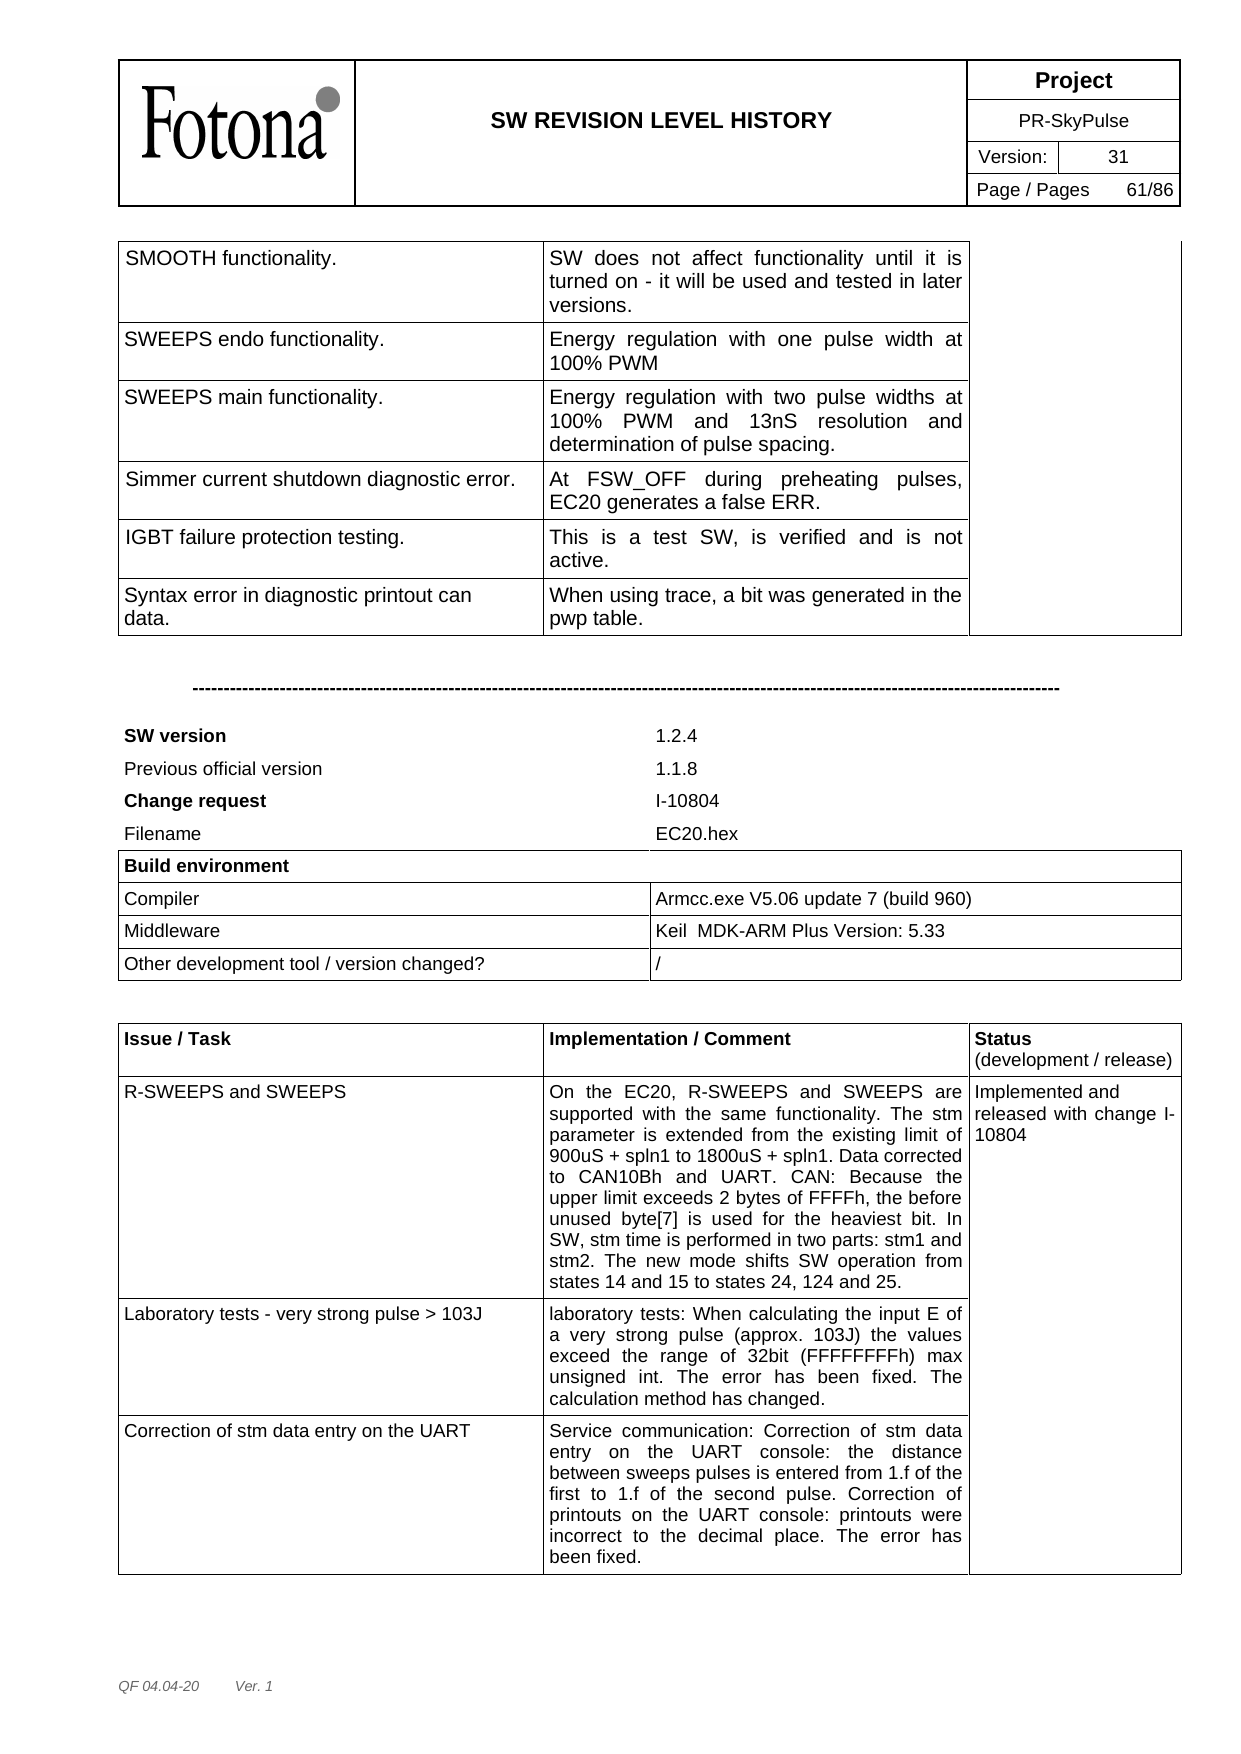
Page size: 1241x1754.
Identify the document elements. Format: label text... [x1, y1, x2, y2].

table_cell Service communication: Correction of stm data entry on the UART console: the distance between sweeps pulses is entered from 1.f of the first to 1.f of the second pulse. Correction of printouts on the UART console: printouts were incorrect to the decimal place. The error has been fixed. [544, 1416, 968, 1574]
table_cell / [651, 949, 1181, 980]
table_cell [970, 241, 1181, 635]
table_cell Laboratory tests - very strong pulse > 103J [119, 1299, 543, 1415]
table_cell Keil MDK-ARM Plus Version: 5.33 [651, 916, 1181, 948]
table_cell Syntax error in diagnostic printout can data. [119, 579, 543, 635]
table_cell Simmer current shutdown diagnostic error. [119, 462, 543, 519]
table_cell Middleware [119, 916, 649, 948]
table_cell R-SWEEPS and SWEEPS [119, 1077, 543, 1298]
table_cell When using trace, a bit was generated in the pwp table. [544, 579, 968, 635]
table_cell Build environment [119, 851, 1181, 882]
table_header Implementation / Comment [544, 1024, 968, 1076]
table_header Status (development / release) [970, 1024, 1181, 1076]
table_cell EC20.hex [650, 817, 1181, 850]
table_cell Change request [118, 785, 649, 817]
table_cell SWEEPS main functionality. [119, 381, 543, 461]
text ------------------------------------------------------------------------------------------------------------------------------------------- [118, 678, 1163, 699]
table_cell Filename [118, 817, 649, 850]
table_cell Previous official version [118, 752, 649, 785]
table_cell Armcc.exe V5.06 update 7 (build 960) [651, 883, 1181, 915]
table_cell Implemented and released with change I-10804 [970, 1077, 1181, 1574]
table_cell SMOOTH functionality. [119, 242, 543, 322]
table_cell This is a test SW, is verified and is not active. [544, 520, 968, 578]
table_header 1.2.4 [650, 720, 1181, 752]
table_cell Energy regulation with two pulse widths at 100% PWM and 13nS resolution and determination of pulse spacing. [544, 381, 968, 461]
table_cell On the EC20, R-SWEEPS and SWEEPS are supported with the same functionality. The stm parameter is extended from the existing limit of 900uS + spln1 to 1800uS + spln1. Data corrected to CAN10Bh and UART. CAN: Because the upper limit exceeds 2 bytes of FFFFh, the before unused byte[7] is used for the heaviest bit. In SW, stm time is performed in two parts: stm1 and stm2. The new mode shifts SW operation from states 14 and 15 to states 24, 124 and 25. [544, 1077, 968, 1298]
table_cell At FSW_OFF during preheating pulses, EC20 generates a false ERR. [544, 462, 968, 519]
table_cell laboratory tests: When calculating the input E of a very strong pulse (approx. 103J) the values exceed the range of 32bit (FFFFFFFFh) max unsigned int. The error has been fixed. The calculation method has changed. [544, 1299, 968, 1415]
table_cell SWEEPS endo functionality. [119, 323, 543, 380]
table_cell Other development tool / version changed? [119, 949, 649, 980]
table_cell SW does not affect functionality until it is turned on - it will be used and tested in later versions. [544, 242, 968, 322]
table_cell Energy regulation with one pulse width at 100% PWM [544, 323, 968, 380]
table_cell Compiler [119, 883, 649, 915]
table_cell Correction of stm data entry on the UART [119, 1416, 543, 1574]
table_header Issue / Task [119, 1024, 543, 1076]
table_header SW version [118, 720, 649, 752]
table_cell I-10804 [650, 785, 1181, 817]
table_cell 1.1.8 [650, 752, 1181, 785]
table_cell IGBT failure protection testing. [119, 520, 543, 578]
